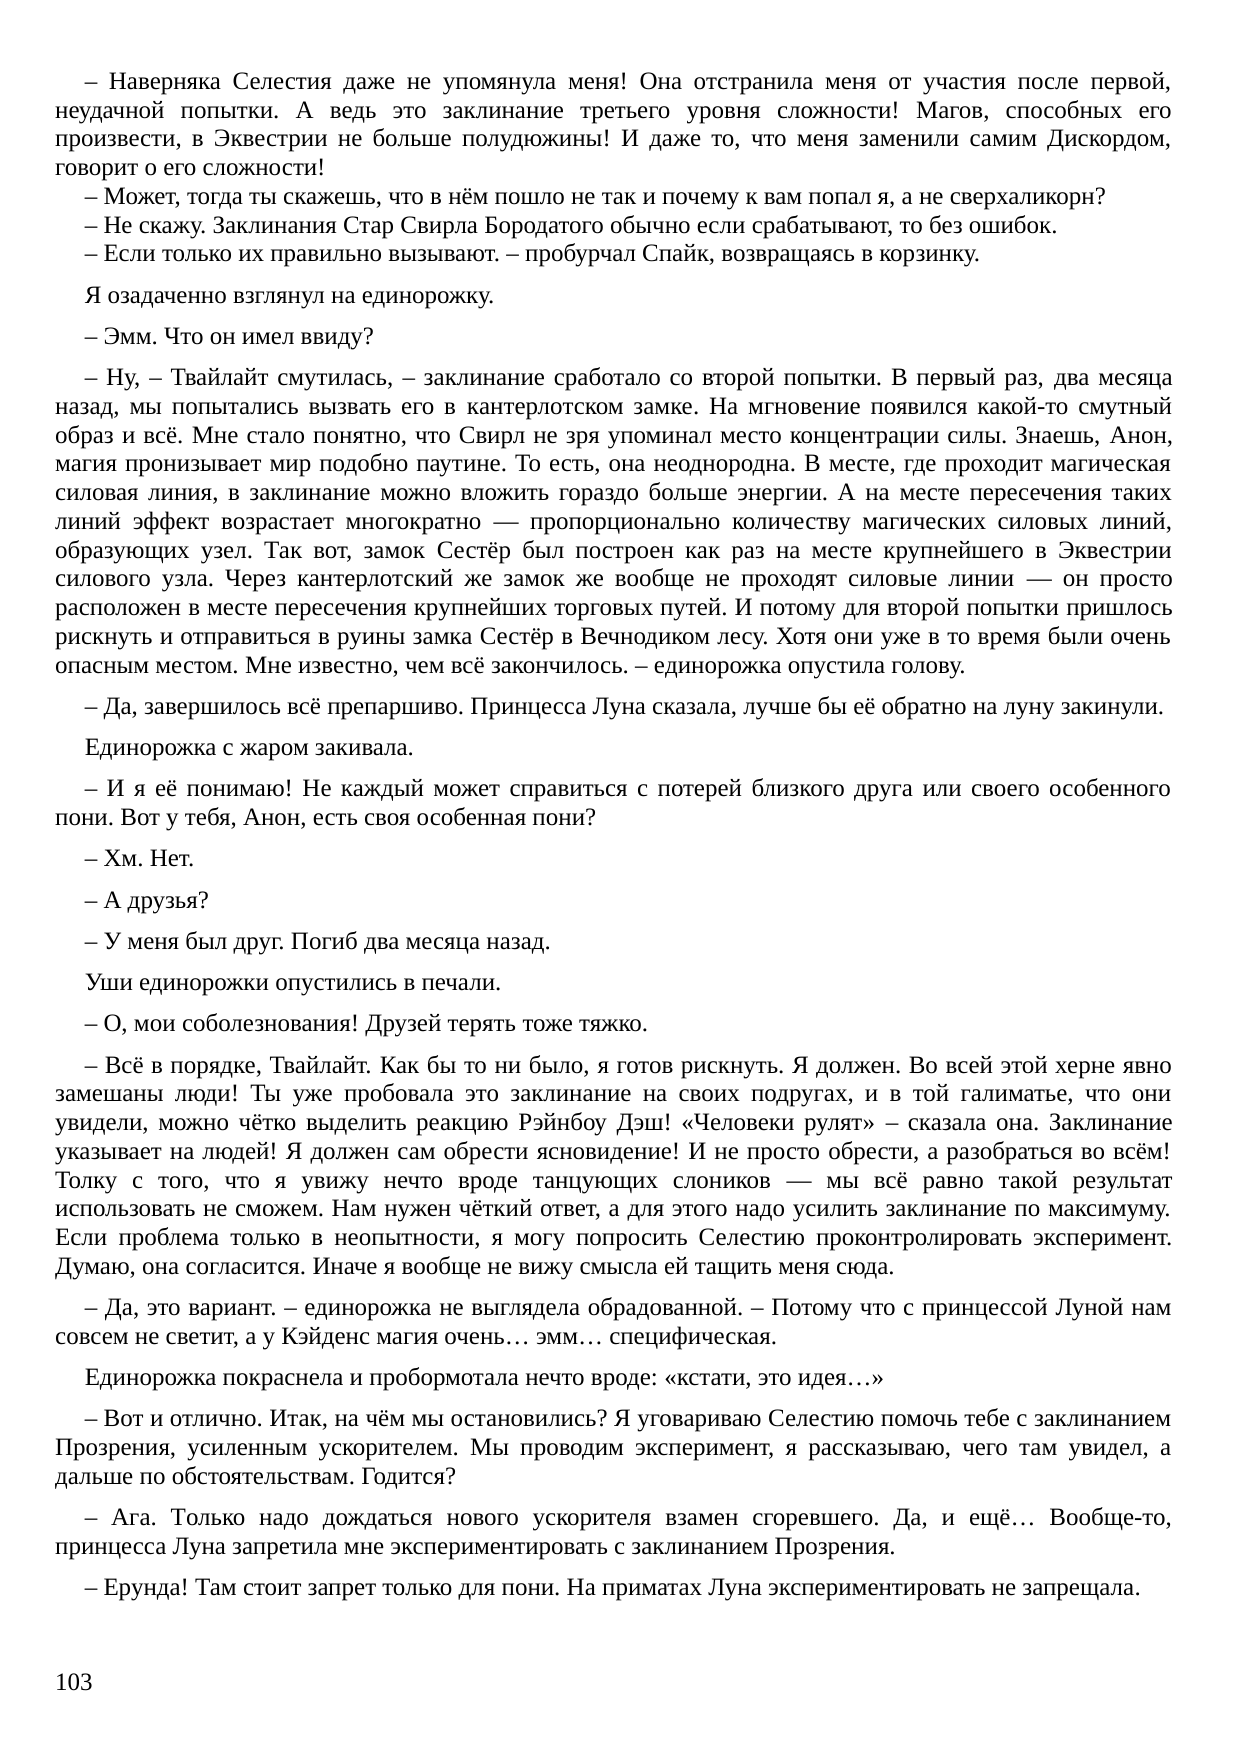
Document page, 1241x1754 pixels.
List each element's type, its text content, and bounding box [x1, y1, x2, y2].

text – Не скажу. Заклинания Стар Свирла Бородатого обычно если срабатывают, то без ошибок. [55, 210, 1173, 238]
text Я озадаченно взглянул на единорожку. [55, 280, 1173, 308]
text – Эмм. Что он имел ввиду? [55, 321, 1173, 350]
text – И я её понимаю! Не каждый может справиться с потерей близкого друга или своего особенного пони. Вот у тебя, Анон, есть своя особенная пони? [55, 773, 1173, 831]
text Единорожка покраснела и пробормотала нечто вроде: «кстати, это идея…» [55, 1362, 1173, 1391]
text – Вот и отлично. Итак, на чём мы остановились? Я уговариваю Селестию помочь тебе с заклинанием Прозрения, усиленным ускорителем. Мы проводим эксперимент, я рассказываю, чего там увидел, а дальше по обстоятельствам. Годится? [55, 1403, 1173, 1490]
text Единорожка с жаром закивала. [55, 732, 1173, 761]
text – Наверняка Селестия даже не упомянула меня! Она отстранила меня от участия после первой, неудачной попытки. А ведь это заклинание третьего уровня сложности! Магов, способных его произвести, в Эквестрии не больше полудюжины! И даже то, что меня заменили самим Дискордом, говорит о его сложности! [55, 66, 1173, 181]
text – Хм. Нет. [55, 843, 1173, 872]
text – Может, тогда ты скажешь, что в нём пошло не так и почему к вам попал я, а не сверхаликорн? [55, 181, 1173, 210]
text – Ерунда! Там стоит запрет только для пони. На приматах Луна экспериментировать не запрещала. [55, 1572, 1173, 1601]
text – О, мои соболезнования! Друзей терять тоже тяжко. [55, 1008, 1173, 1037]
text – А друзья? [55, 885, 1173, 913]
text – Всё в порядке, Твайлайт. Как бы то ни было, я готов рискнуть. Я должен. Во всей этой херне явно замешаны люди! Ты уже пробовала это заклинание на своих подругах, и в той галиматье, что они увидели, можно чётко выделить реакцию Рэйнбоу Дэш! «Человеки рулят» – сказала она. Заклинание указывает на людей! Я должен сам обрести ясновидение! И не просто обрести, а разобраться во всём! Толку с того, что я увижу нечто вроде танцующих слоников — мы всё равно такой результат использовать не сможем. Нам нужен чёткий ответ, а для этого надо усилить заклинание по максимуму. Если проблема только в неопытности, я могу попросить Селестию проконтролировать эксперимент. Думаю, она согласится. Иначе я вообще не вижу смысла ей тащить меня сюда. [55, 1050, 1173, 1280]
text – У меня был друг. Погиб два месяца назад. [55, 926, 1173, 955]
text – Ну, – Твайлайт смутилась, – заклинание сработало со второй попытки. В первый раз, два месяца назад, мы попытались вызвать его в кантерлотском замке. На мгновение появился какой-то смутный образ и всё. Мне стало понятно, что Свирл не зря упоминал место концентрации силы. Знаешь, Анон, магия пронизывает мир подобно паутине. То есть, она неоднородна. В месте, где проходит магическая силовая линия, в заклинание можно вложить гораздо больше энергии. А на месте пересечения таких линий эффект возрастает многократно — пропорционально количеству магических силовых линий, образующих узел. Так вот, замок Сестёр был построен как раз на месте крупнейшего в Эквестрии силового узла. Через кантерлотский же замок же вообще не проходят силовые линии — он просто расположен в месте пересечения крупнейших торговых путей. И потому для второй попытки пришлось рискнуть и отправиться в руины замка Сестёр в Вечнодиком лесу. Хотя они уже в то время были очень опасным местом. Мне известно, чем всё закончилось. – единорожка опустила голову. [55, 362, 1173, 678]
text – Да, это вариант. – единорожка не выглядела обрадованной. – Потому что с принцессой Луной нам совсем не светит, а у Кэйденс магия очень… эмм… специфическая. [55, 1292, 1173, 1350]
text Уши единорожки опустились в печали. [55, 967, 1173, 996]
text – Ага. Только надо дождаться нового ускорителя взамен сгоревшего. Да, и ещё… Вообще-то, принцесса Луна запретила мне экспериментировать с заклинанием Прозрения. [55, 1502, 1173, 1560]
text – Если только их правильно вызывают. – пробурчал Спайк, возвращаясь в корзинку. [55, 238, 1173, 267]
text – Да, завершилось всё препаршиво. Принцесса Луна сказала, лучше бы её обратно на луну закинули. [55, 691, 1173, 720]
